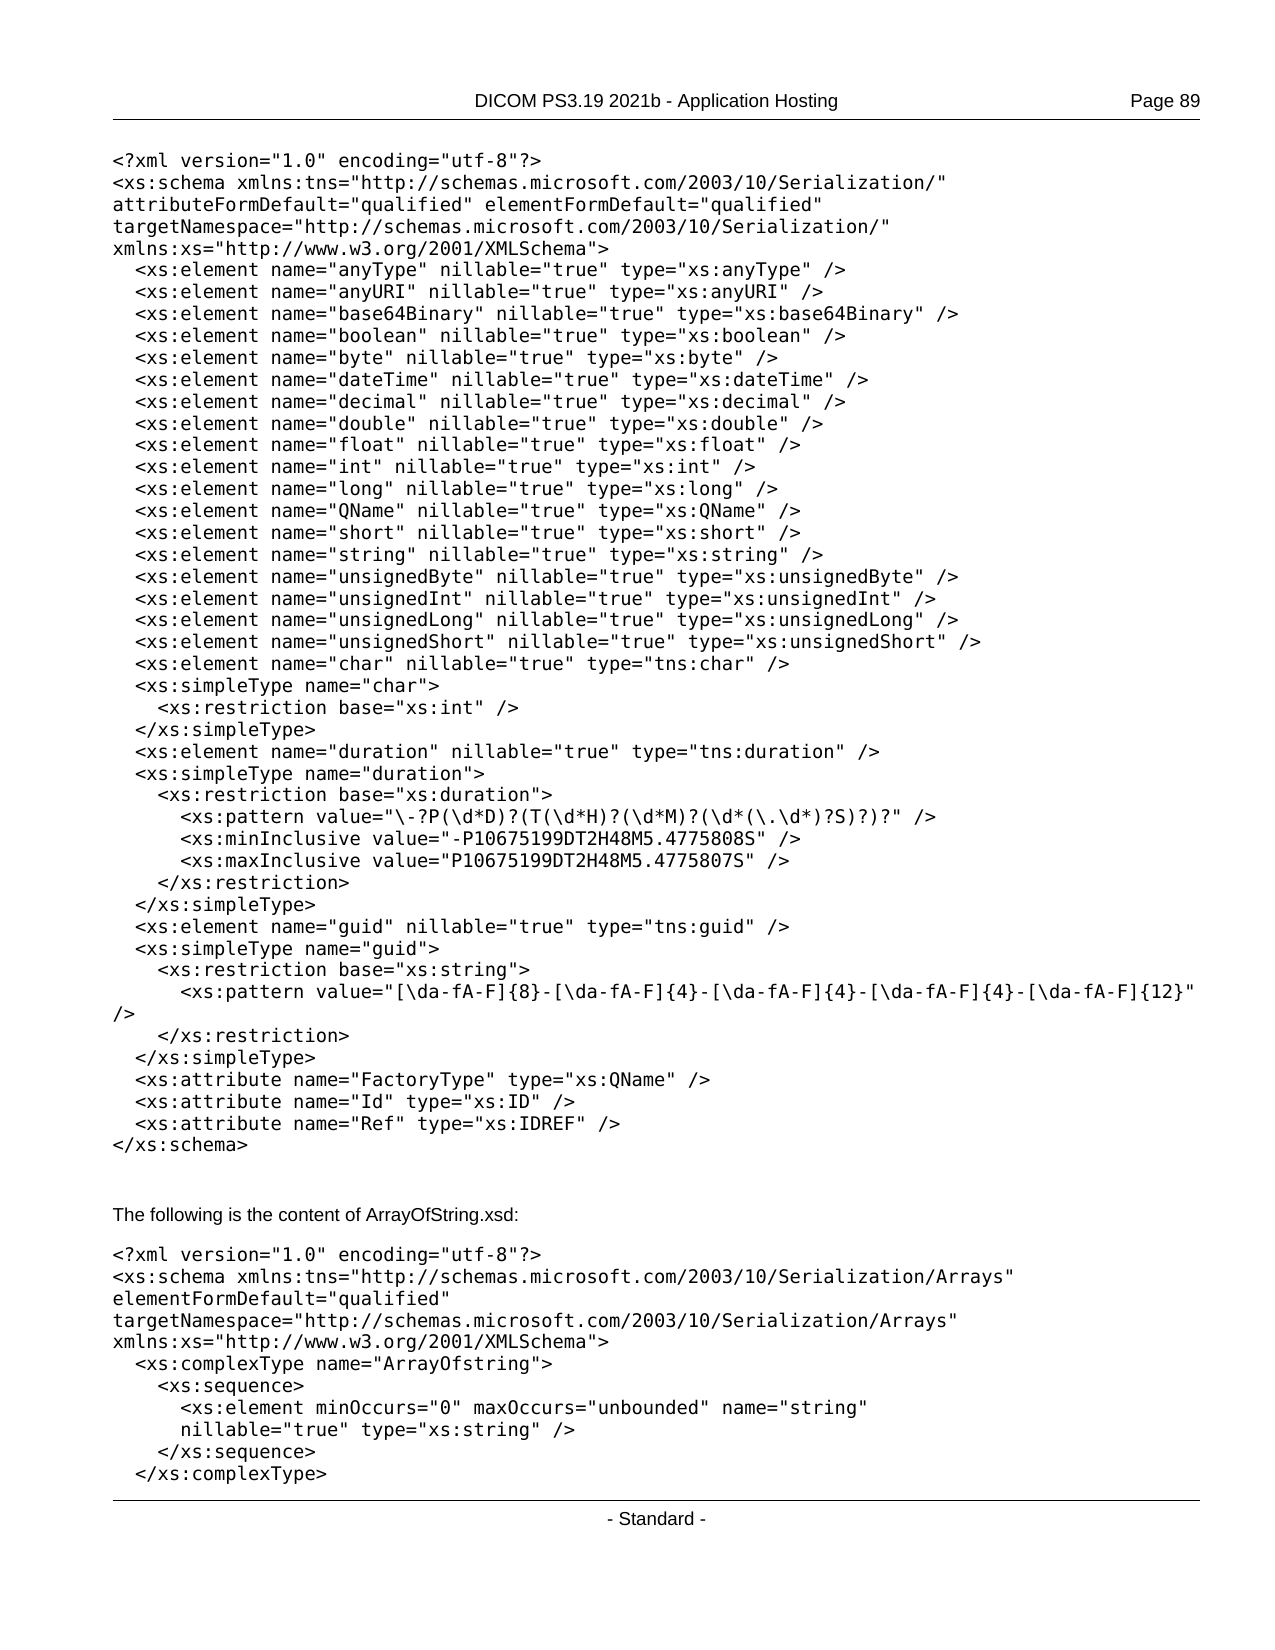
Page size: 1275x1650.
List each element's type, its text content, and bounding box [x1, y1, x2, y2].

text The following is the content of ArrayOfString.xsd: [112, 1204, 1200, 1225]
text <?xml version="1.0" encoding="utf-8"?> <xs:schema xmlns:tns="http://schemas.microsoft.com/2003/10/Serialization/Arrays" elementFormDefault="qualified" targetNamespace="http://schemas.microsoft.com/2003/10/Serialization/Arrays" xmlns:xs="http://www.w3.org/2001/XMLSchema"> <xs:complexType name="ArrayOfstring"> <xs:sequence> <xs:element minOccurs="0" maxOccurs="unbounded" name="string" nillable="true" type="xs:string" /> </xs:sequence> </xs:complexType> [112, 1244, 1200, 1485]
text <?xml version="1.0" encoding="utf-8"?> <xs:schema xmlns:tns="http://schemas.microsoft.com/2003/10/Serialization/" attributeFormDefault="qualified" elementFormDefault="qualified" targetNamespace="http://schemas.microsoft.com/2003/10/Serialization/" xmlns:xs="http://www.w3.org/2001/XMLSchema"> <xs:element name="anyType" nillable="true" type="xs:anyType" /> <xs:element name="anyURI" nillable="true" type="xs:anyURI" /> <xs:element name="base64Binary" nillable="true" type="xs:base64Binary" /> <xs:element name="boolean" nillable="true" type="xs:boolean" /> <xs:element name="byte" nillable="true" type="xs:byte" /> <xs:element name="dateTime" nillable="true" type="xs:dateTime" /> <xs:element name="decimal" nillable="true" type="xs:decimal" /> <xs:element name="double" nillable="true" type="xs:double" /> <xs:element name="float" nillable="true" type="xs:float" /> <xs:element name="int" nillable="true" type="xs:int" /> <xs:element name="long" nillable="true" type="xs:long" /> <xs:element name="QName" nillable="true" type="xs:QName" /> <xs:element name="short" nillable="true" type="xs:short" /> <xs:element name="string" nillable="true" type="xs:string" /> <xs:element name="unsignedByte" nillable="true" type="xs:unsignedByte" /> <xs:element name="unsignedInt" nillable="true" type="xs:unsignedInt" /> <xs:element name="unsignedLong" nillable="true" type="xs:unsignedLong" /> <xs:element name="unsignedShort" nillable="true" type="xs:unsignedShort" /> <xs:element name="char" nillable="true" type="tns:char" /> <xs:simpleType name="char"> <xs:restriction base="xs:int" /> </xs:simpleType> <xs:element name="duration" nillable="true" type="tns:duration" /> <xs:simpleType name="duration"> <xs:restriction base="xs:duration"> <xs:pattern value="\-?P(\d*D)?(T(\d*H)?(\d*M)?(\d*(\.\d*)?S)?)?" /> <xs:minInclusive value="-P10675199DT2H48M5.4775808S" /> <xs:maxInclusive value="P10675199DT2H48M5.4775807S" /> </xs:restriction> </xs:simpleType> <xs:element name="guid" nillable="true" type="tns:guid" /> <xs:simpleType name="guid"> <xs:restriction base="xs:string"> <xs:pattern value="[\da-fA-F]{8}-[\da-fA-F]{4}-[\da-fA-F]{4}-[\da-fA-F]{4}-[\da-fA-F]{12}" /> </xs:restriction> </xs:simpleType> <xs:attribute name="FactoryType" type="xs:QName" /> <xs:attribute name="Id" type="xs:ID" /> <xs:attribute name="Ref" type="xs:IDREF" /> </xs:schema> [112, 150, 1200, 1185]
